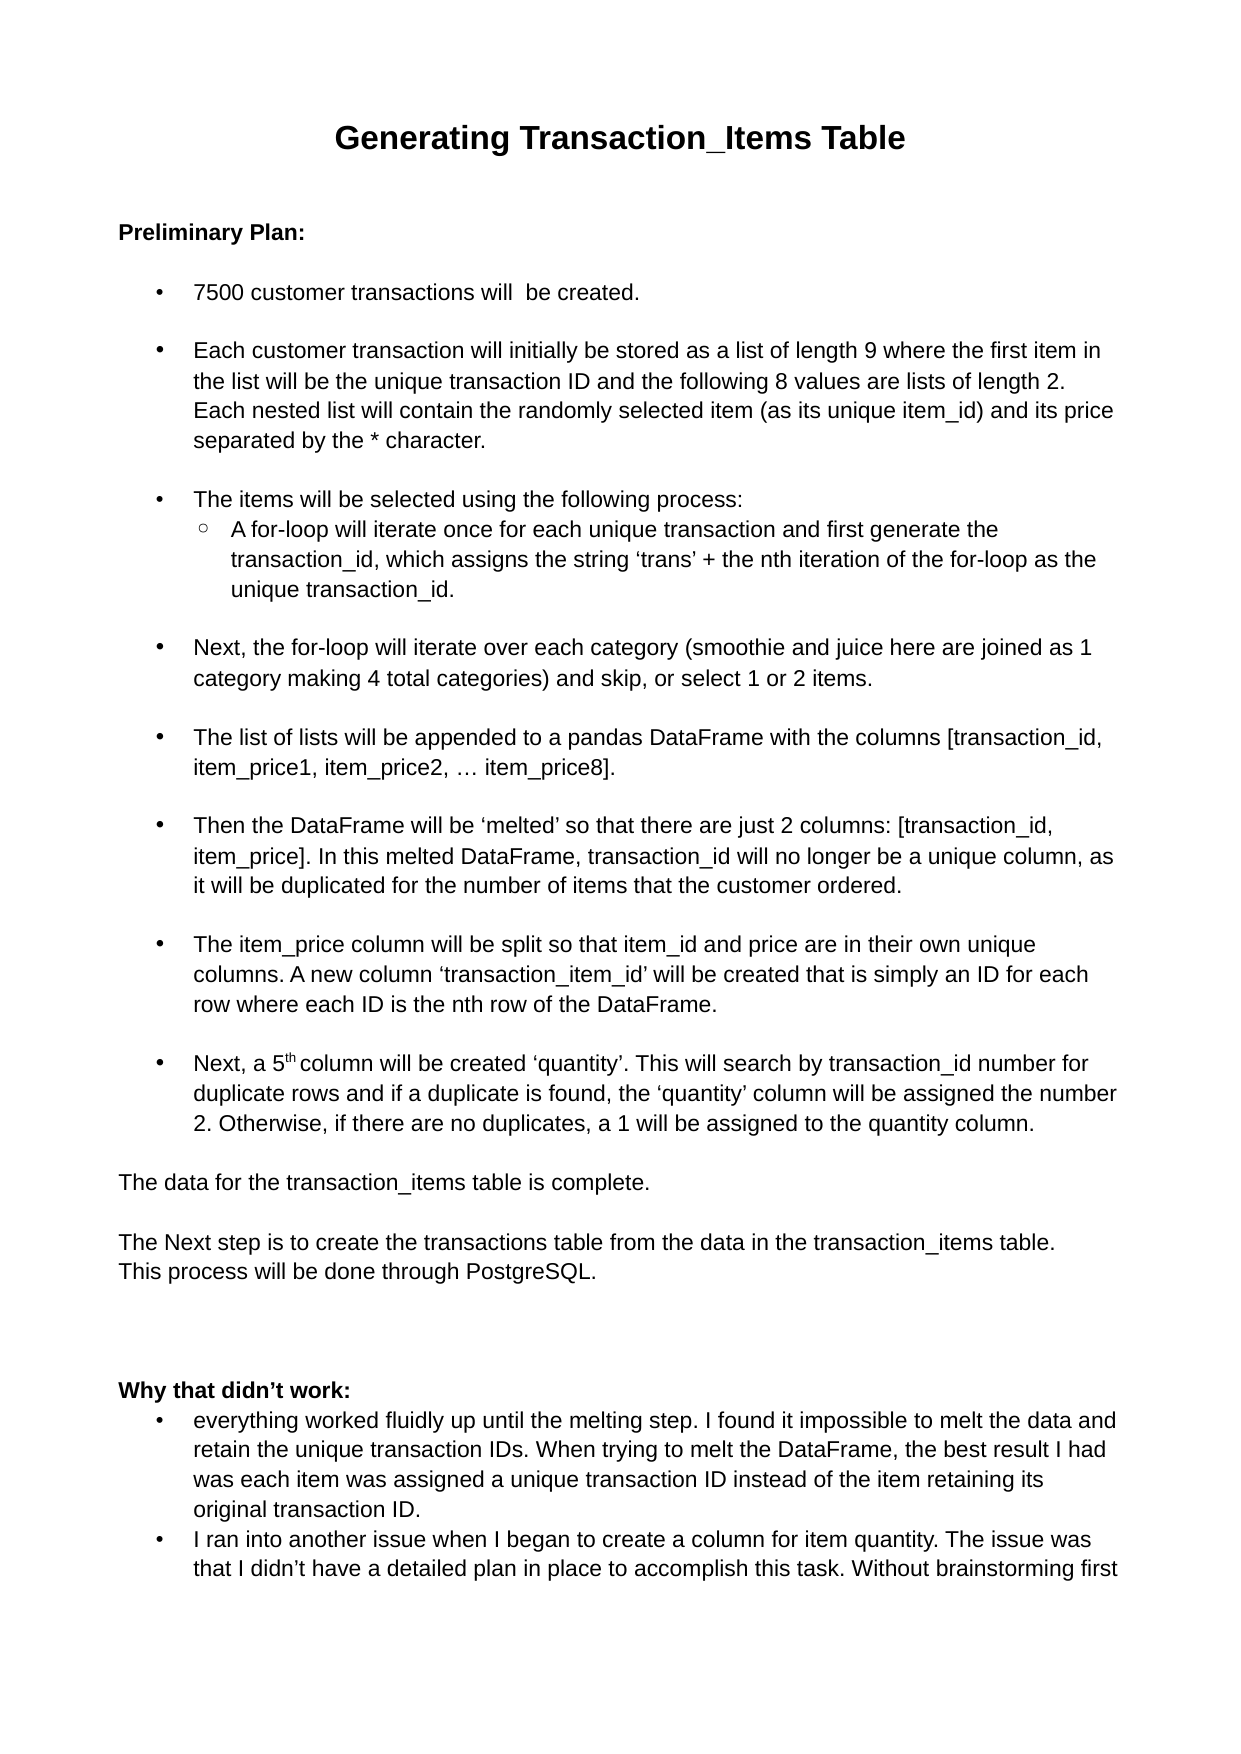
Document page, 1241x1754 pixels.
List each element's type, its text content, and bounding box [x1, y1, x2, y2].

list Then the DataFrame will be ‘melted’ so that there are just 2 columns: [transaction_id, item_price]. In this melted DataFrame, transaction_id will no longer be a unique column, as it will be duplicated for the number of items that the customer ordered. [156, 810, 1122, 899]
list I ran into another issue when I began to create a column for item quantity. The issue was that I didn’t have a detailed plan in place to accomplish this task. Without brainstorming first [156, 1522, 1122, 1582]
list Next, the for-loop will iterate over each category (smoothie and juice here are joined as 1 category making 4 total categories) and skip, or select 1 or 2 items. [156, 632, 1122, 691]
text Preliminary Plan: [118, 216, 1122, 246]
text Generating Transaction_Items Table [118, 118, 1122, 157]
text This process will be done through PostgreSQL. [118, 1255, 1122, 1285]
list The list of lists will be appended to a pandas DataFrame with the columns [transaction_id, item_price1, item_price2, … item_price8]. [156, 721, 1122, 780]
list The item_price column will be split so that item_id and price are in their own unique columns. A new column ‘transaction_item_id’ will be created that is simply an ID for each row where each ID is the nth row of the DataFrame. [156, 928, 1122, 1017]
list 7500 customer transactions will be created. [156, 275, 1122, 305]
text Why that didn’t work: [118, 1374, 1122, 1403]
list Each customer transaction will initially be stored as a list of length 9 where the first item in the list will be the unique transaction ID and the following 8 values are lists of length 2. Each nested list will contain the randomly selected item (as its unique item_id) and its price separated by the * character. [156, 335, 1122, 453]
list everything worked fluidly up until the melting step. I found it impossible to melt the data and retain the unique transaction IDs. When trying to melt the DataFrame, the best result I had was each item was assigned a unique transaction ID instead of the item retaining its original transaction ID. [156, 1403, 1122, 1522]
list Next, a 5th column will be created ‘quantity’. This will search by transaction_id number for duplicate rows and if a duplicate is found, the ‘quantity’ column will be assigned the number 2. Otherwise, if there are no duplicates, a 1 will be assigned to the quantity column. [156, 1047, 1122, 1136]
text The data for the transaction_items table is complete. [118, 1166, 1122, 1196]
text The Next step is to create the transactions table from the data in the transaction_items table. [118, 1225, 1122, 1255]
list A for-loop will iterate once for each unique transaction and first generate the transaction_id, which assigns the string ‘trans’ + the nth iteration of the for-loop as the unique transaction_id. [193, 513, 1122, 602]
list The items will be selected using the following process: [156, 483, 1122, 513]
